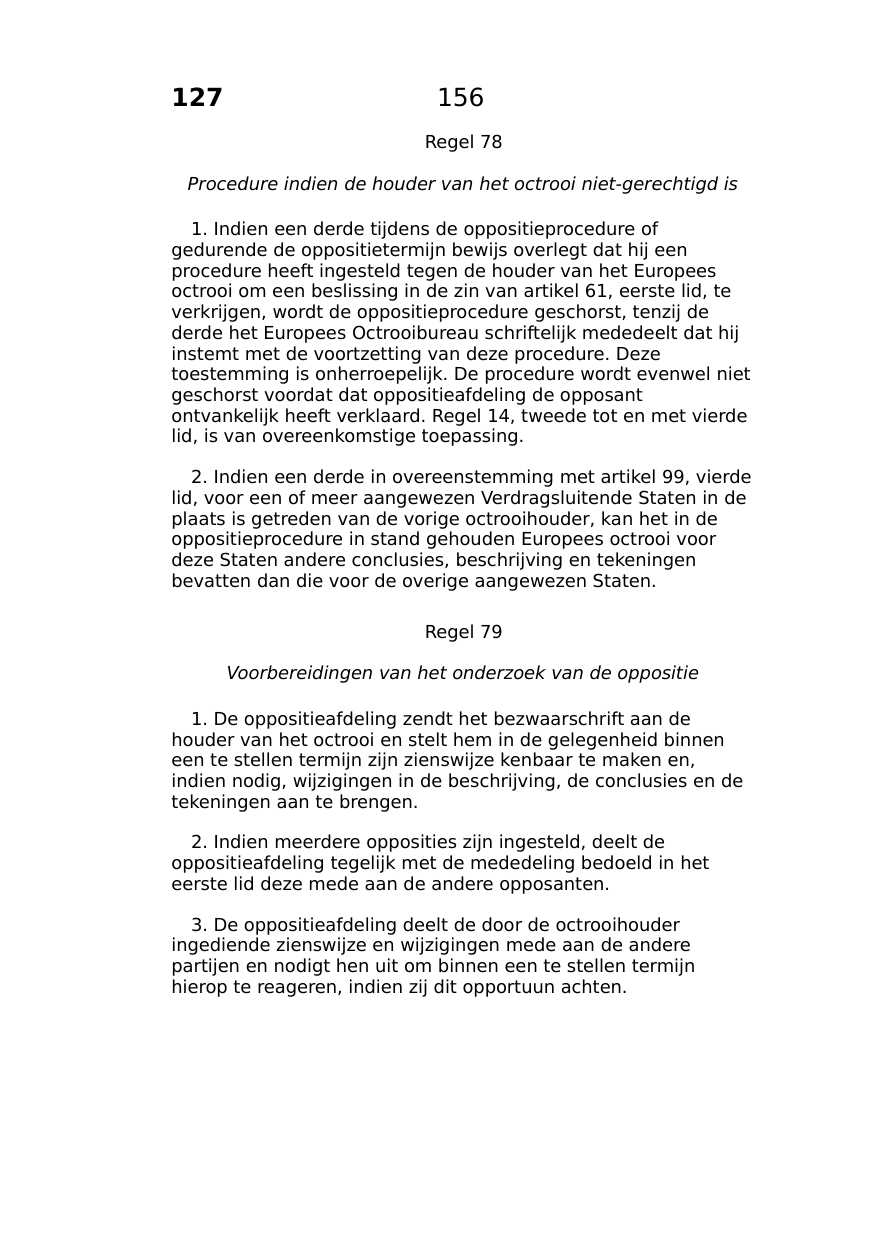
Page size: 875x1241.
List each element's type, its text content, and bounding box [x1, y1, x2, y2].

text 2. Indien een derde in overeenstemming met artikel 99, vierde lid, voor een of meer aangewezen Verdragsluitende Staten in de plaats is getreden van de vorige octrooihouder, kan het in de oppositieprocedure in stand gehouden Europees octrooi voor deze Staten andere conclusies, beschrijving en tekeningen bevatten dan die voor de overige aangewezen Staten. [171, 467, 756, 591]
text 3. De oppositieafdeling deelt de door de octrooihouder ingediende zienswijze en wijzigingen mede aan de andere partijen en nodigt hen uit om binnen een te stellen termijn hierop te reageren, indien zij dit opportuun achten. [171, 914, 756, 997]
text 2. Indien meerdere opposities zijn ingesteld, deelt de oppositieafdeling tegelijk met de mededeling bedoeld in het eerste lid deze mede aan de andere opposanten. [171, 832, 756, 894]
subtitle Regel 79 Voorbereidingen van het onderzoek van de oppositie [171, 621, 756, 684]
subtitle Regel 78 Procedure indien de houder van het octrooi niet-gerechtigd is [171, 132, 756, 194]
text 1. De oppositieafdeling zendt het bezwaarschrift aan de houder van het octrooi en stelt hem in de gelegenheid binnen een te stellen termijn zijn zienswijze kenbaar te maken en, indien nodig, wijzigingen in de beschrijving, de conclusies en de tekeningen aan te brengen. [171, 709, 756, 812]
text 1. Indien een derde tijdens de oppositieprocedure of gedurende de oppositietermijn bewijs overlegt dat hij een procedure heeft ingesteld tegen de houder van het Europees octrooi om een beslissing in de zin van artikel 61, eerste lid, te verkrijgen, wordt de oppositieprocedure geschorst, tenzij de derde het Europees Octrooibureau schriftelijk mededeelt dat hij instemt met de voortzetting van deze procedure. Deze toestemming is onherroepelijk. De procedure wordt evenwel niet geschorst voordat dat oppositieafdeling de opposant ontvankelijk heeft verklaard. Regel 14, tweede tot en met vierde lid, is van overeenkomstige toepassing. [171, 219, 756, 447]
